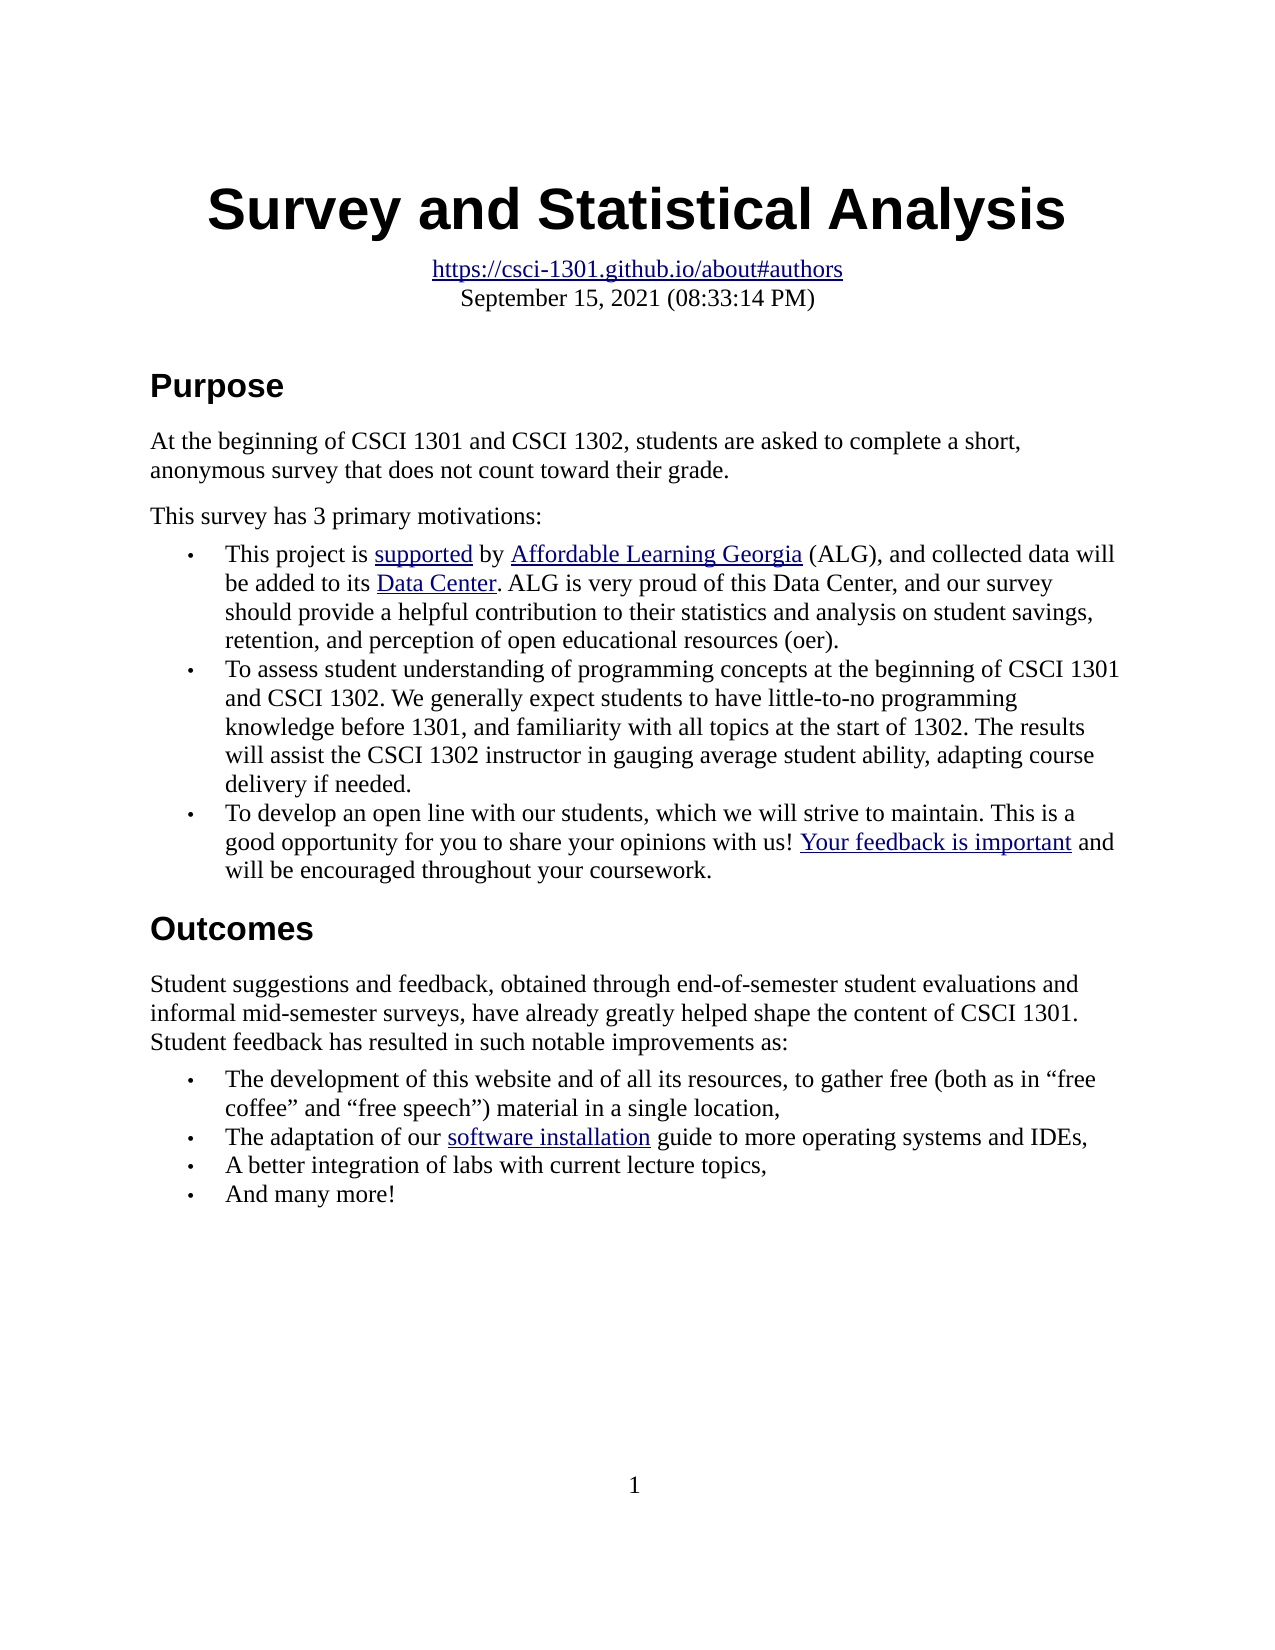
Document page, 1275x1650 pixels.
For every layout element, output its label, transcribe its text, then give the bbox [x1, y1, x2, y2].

text Student suggestions and feedback, obtained through end-of-semester student evaluations and informal mid-semester surveys, have already greatly helped shape the content of CSCI 1301. Student feedback has resulted in such notable improvements as: [150, 969, 1125, 1055]
text At the beginning of CSCI 1301 and CSCI 1302, students are asked to complete a short, anonymous survey that does not count toward their grade. [150, 426, 1125, 483]
text https://csci-1301.github.io/about#authors [150, 254, 1125, 283]
subtitle Purpose [150, 366, 1125, 404]
list The adaptation of our software installation guide to more operating systems and IDEs, [187, 1122, 1125, 1151]
list The development of this website and of all its resources, to gather free (both as in “free coffee” and “free speech”) material in a single location, [187, 1064, 1125, 1122]
subtitle Outcomes [150, 909, 1125, 948]
list To assess student understanding of programming concepts at the beginning of CSCI 1301 and CSCI 1302. We generally expect students to have little-to-no programming knowledge before 1301, and familiarity with all topics at the start of 1302. The results will assist the CSCI 1302 instructor in gauging average student ability, adapting course delivery if needed. [187, 654, 1125, 798]
text This survey has 3 primary motivations: [150, 501, 1125, 530]
list To develop an open line with our students, which we will strive to maintain. This is a good opportunity for you to share your opinions with us! Your feedback is important and will be encouraged throughout your coursework. [187, 798, 1125, 884]
list This project is supported by Affordable Learning Georgia (ALG), and collected data will be added to its Data Center. ALG is very proud of this Data Center, and our survey should provide a helpful contribution to their statistics and analysis on student savings, retention, and perception of open educational resources (oer). [187, 539, 1125, 654]
title Survey and Statistical Analysis [150, 175, 1125, 242]
text September 15, 2021 (08:33:14 PM) [150, 283, 1125, 312]
list A better integration of labs with current lecture topics, [187, 1151, 1125, 1179]
list And many more! [187, 1179, 1125, 1208]
